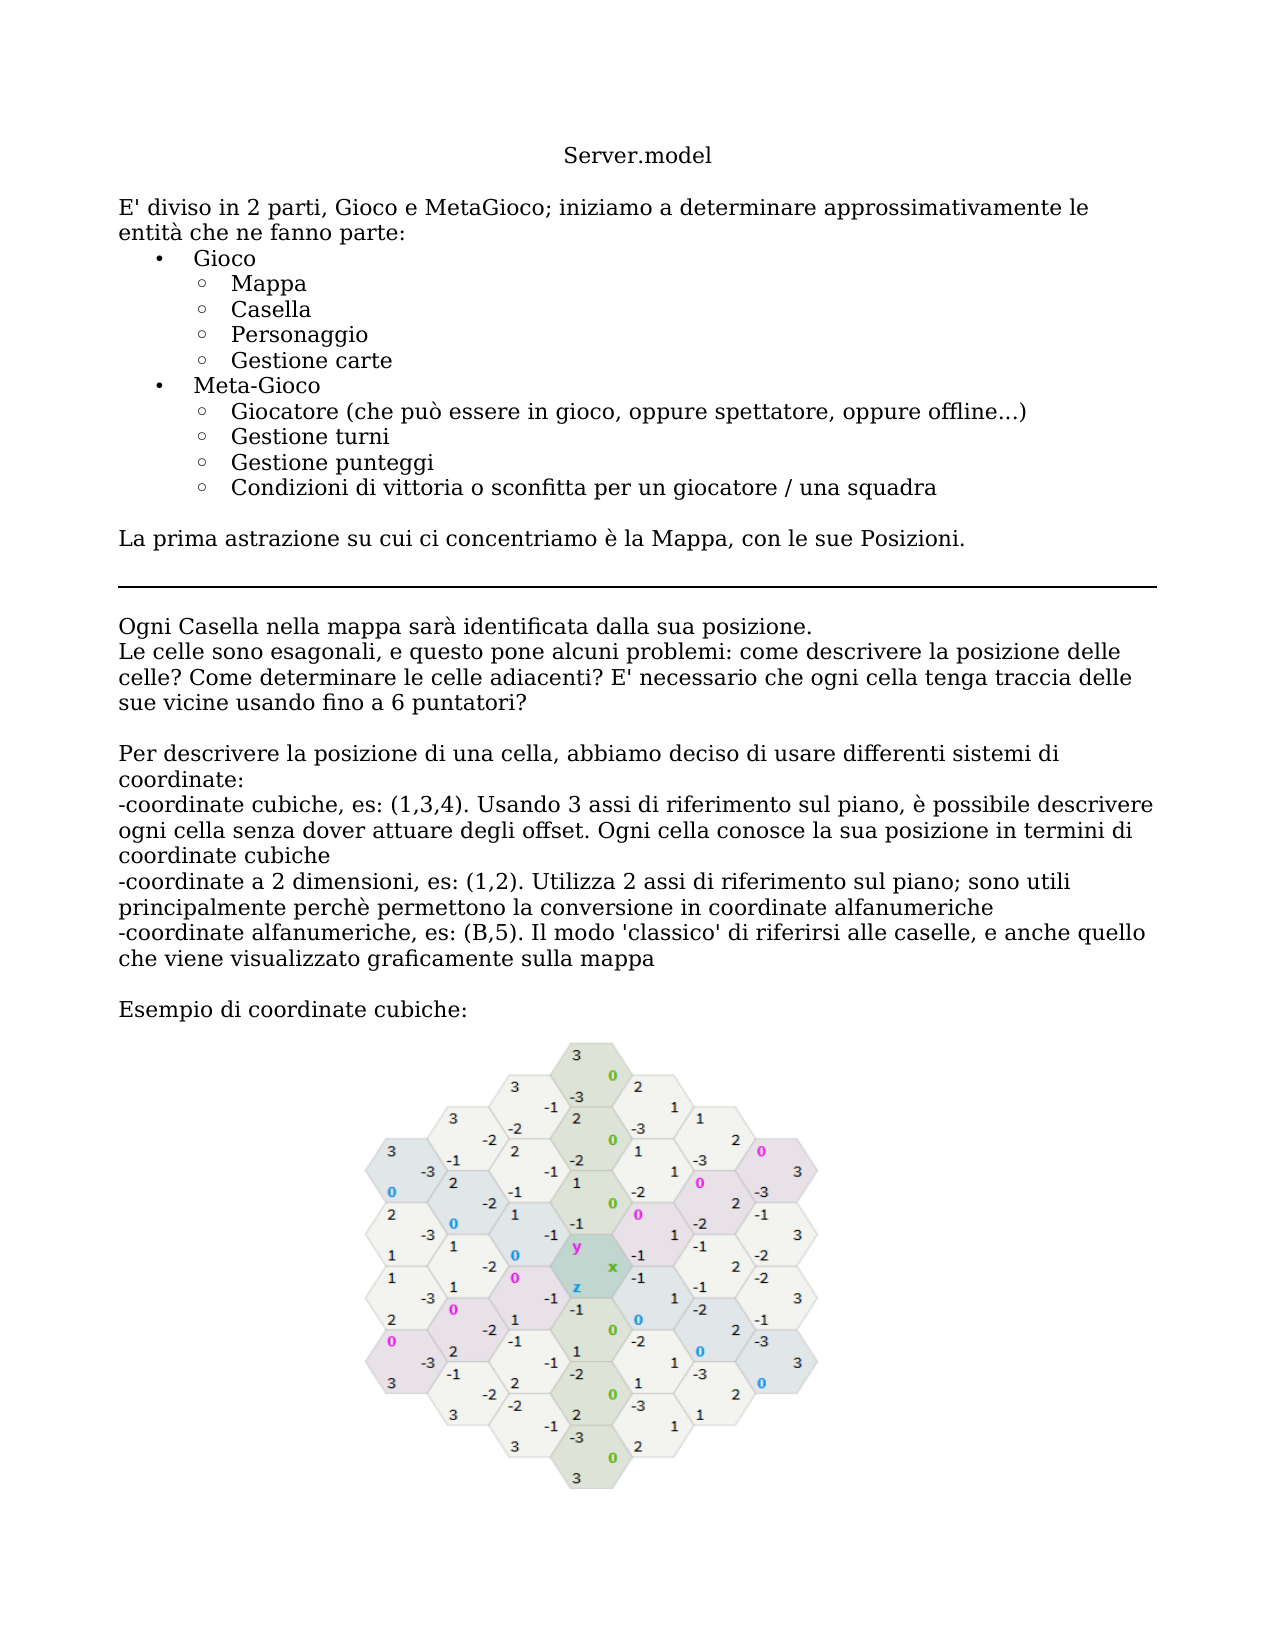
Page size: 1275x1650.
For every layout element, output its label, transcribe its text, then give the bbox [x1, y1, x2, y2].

list Gestione turni [193, 424, 1157, 450]
text -coordinate a 2 dimensioni, es: (1,2). Utilizza 2 assi di riferimento sul piano; sono utili principalmente perchè permettono la conversione in coordinate alfanumeriche [118, 869, 1157, 920]
list Gioco [156, 246, 1157, 271]
text Ogni Casella nella mappa sarà identificata dalla sua posizione. [118, 614, 1157, 639]
text Le celle sono esagonali, e questo pone alcuni problemi: come descrivere la posizione delle celle? Come determinare le celle adiacenti? E' necessario che ogni cella tenga traccia delle sue vicine usando fino a 6 puntatori? [118, 639, 1157, 716]
text Esempio di coordinate cubiche: [118, 997, 1157, 1022]
list Condizioni di vittoria o sconfitta per un giocatore / una squadra [193, 475, 1157, 501]
text -coordinate alfanumeriche, es: (B,5). Il modo 'classico' di riferirsi alle caselle, e anche quello che viene visualizzato graficamente sulla mappa [118, 920, 1157, 971]
list Giocatore (che può essere in gioco, oppure spettatore, oppure offline...) [193, 399, 1157, 424]
text Server.model [118, 144, 1157, 169]
list Meta-Gioco [156, 373, 1157, 399]
text E' diviso in 2 parti, Gioco e MetaGioco; iniziamo a determinare approssimativamente le entità che ne fanno parte: [118, 195, 1157, 246]
list Gestione punteggi [193, 450, 1157, 475]
list Casella [193, 297, 1157, 322]
text Per descrivere la posizione di una cella, abbiamo deciso di usare differenti sistemi di coordinate: [118, 741, 1157, 792]
list Mappa [193, 271, 1157, 297]
picture [336, 1032, 852, 1489]
list Gestione carte [193, 348, 1157, 373]
text -coordinate cubiche, es: (1,3,4). Usando 3 assi di riferimento sul piano, è possibile descrivere ogni cella senza dover attuare degli offset. Ogni cella conosce la sua posizione in termini di coordinate cubiche [118, 792, 1157, 869]
list Personaggio [193, 322, 1157, 348]
text La prima astrazione su cui ci concentriamo è la Mappa, con le sue Posizioni. [118, 526, 1157, 552]
